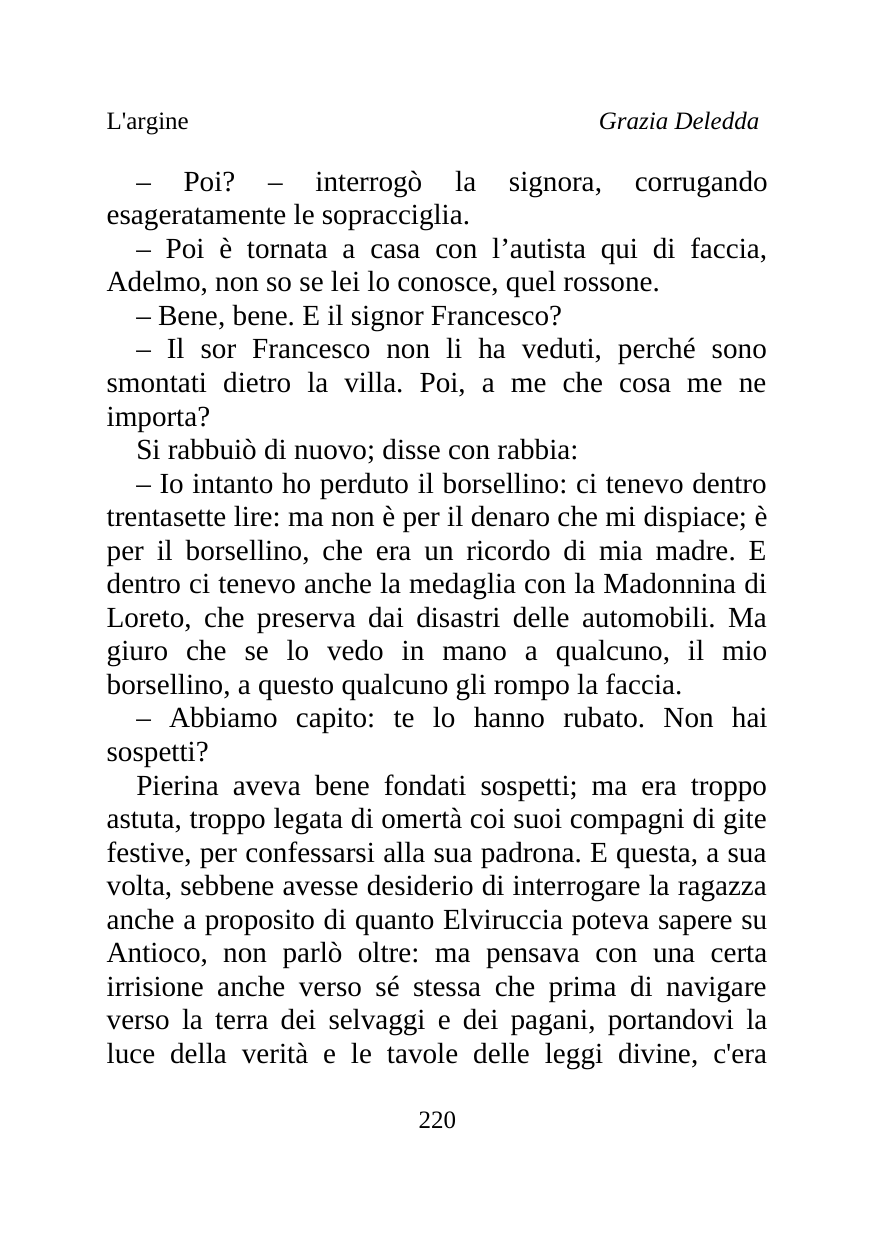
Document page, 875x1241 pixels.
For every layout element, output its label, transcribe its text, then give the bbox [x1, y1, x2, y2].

text Si rabbuiò di nuovo; disse con rabbia: [106, 432, 768, 466]
text – Bene, bene. E il signor Francesco? [106, 298, 768, 332]
text Pierina aveva bene fondati sospetti; ma era troppo astuta, troppo legata di omertà coi suoi compagni di gite festive, per confessarsi alla sua padrona. E questa, a sua volta, sebbene avesse desiderio di interrogare la ragazza anche a proposito di quanto Elviruccia poteva sapere su Antioco, non parlò oltre: ma pensava con una certa irrisione anche verso sé stessa che prima di navigare verso la terra dei selvaggi e dei pagani, portandovi la luce della verità e le tavole delle leggi divine, c'era [106, 768, 768, 1069]
text – Abbiamo capito: te lo hanno rubato. Non hai sospetti? [106, 701, 768, 768]
text – Io intanto ho perduto il borsellino: ci tenevo dentro trentasette lire: ma non è per il denaro che mi dispiace; è per il borsellino, che era un ricordo di mia madre. E dentro ci tenevo anche la medaglia con la Madonnina di Loreto, che preserva dai disastri delle automobili. Ma giuro che se lo vedo in mano a qualcuno, il mio borsellino, a questo qualcuno gli rompo la faccia. [106, 466, 768, 701]
text – Poi è tornata a casa con l’autista qui di faccia, Adelmo, non so se lei lo conosce, quel rossone. [106, 231, 768, 298]
text – Il sor Francesco non li ha veduti, perché sono smontati dietro la villa. Poi, a me che cosa me ne importa? [106, 332, 768, 432]
text – Poi? – interrogò la signora, corrugando esageratamente le sopracciglia. [106, 164, 768, 231]
